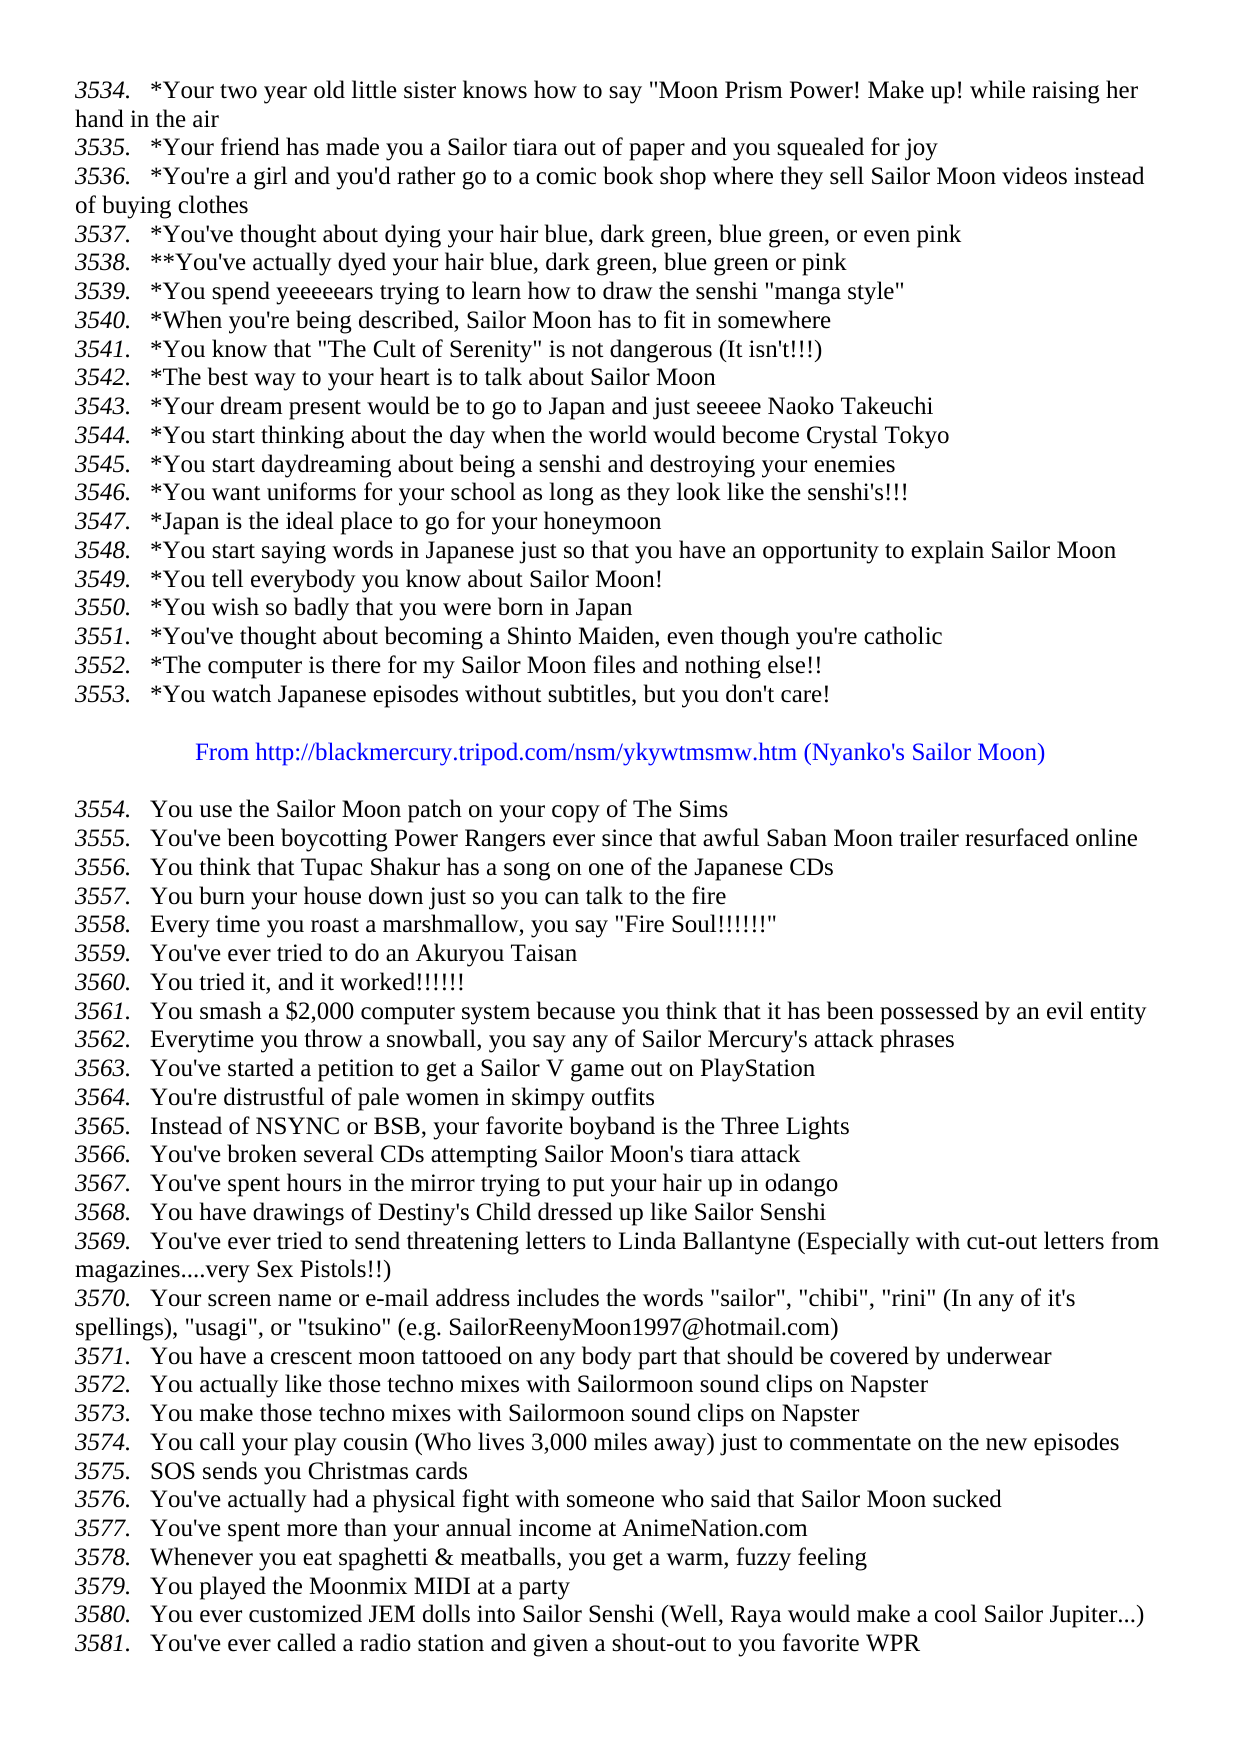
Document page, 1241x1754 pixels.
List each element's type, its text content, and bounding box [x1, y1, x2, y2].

list Instead of NSYNC or BSB, your favorite boyband is the Three Lights [75, 1111, 1165, 1139]
list You've ever called a radio station and given a shout-out to you favorite WPR [75, 1628, 1165, 1657]
list You've actually had a physical fight with someone who said that Sailor Moon sucked [75, 1484, 1165, 1513]
list *You want uniforms for your school as long as they look like the senshi's!!! [75, 477, 1165, 506]
list You make those techno mixes with Sailormoon sound clips on Napster [75, 1398, 1165, 1427]
list Your screen name or e-mail address includes the words "sailor", "chibi", "rini" (In any of it's spellings), "usagi", or "tsukino" (e.g. SailorReenyMoon1997@hotmail.com) [75, 1283, 1165, 1341]
list You ever customized JEM dolls into Sailor Senshi (Well, Raya would make a cool Sailor Jupiter...) [75, 1599, 1165, 1628]
list **You've actually dyed your hair blue, dark green, blue green or pink [75, 247, 1165, 276]
list *Your dream present would be to go to Japan and just seeeee Naoko Takeuchi [75, 391, 1165, 420]
list *Your two year old little sister knows how to say "Moon Prism Power! Make up! while raising her hand in the air [75, 75, 1165, 132]
list You've ever tried to do an Akuryou Taisan [75, 938, 1165, 967]
list Whenever you eat spaghetti & meatballs, you get a warm, fuzzy feeling [75, 1542, 1165, 1571]
text From http://blackmercury.tripod.com/nsm/ykywtmsmw.htm (Nyanko's Sailor Moon) [75, 737, 1165, 765]
list *Japan is the ideal place to go for your honeymoon [75, 506, 1165, 535]
list *You've thought about becoming a Shinto Maiden, even though you're catholic [75, 621, 1165, 650]
list Every time you roast a marshmallow, you say "Fire Soul!!!!!!" [75, 909, 1165, 938]
list You've spent hours in the mirror trying to put your hair up in odango [75, 1168, 1165, 1197]
list You've ever tried to send threatening letters to Linda Ballantyne (Especially with cut-out letters from magazines....very Sex Pistols!!) [75, 1226, 1165, 1283]
list You smash a $2,000 computer system because you think that it has been possessed by an evil entity [75, 996, 1165, 1024]
list *You wish so badly that you were born in Japan [75, 592, 1165, 621]
list *You're a girl and you'd rather go to a comic book shop where they sell Sailor Moon videos instead of buying clothes [75, 161, 1165, 219]
list You actually like those techno mixes with Sailormoon sound clips on Napster [75, 1369, 1165, 1398]
list *You start thinking about the day when the world would become Crystal Tokyo [75, 420, 1165, 449]
list You've broken several CDs attempting Sailor Moon's tiara attack [75, 1139, 1165, 1168]
list You burn your house down just so you can talk to the fire [75, 881, 1165, 909]
list You think that Tupac Shakur has a song on one of the Japanese CDs [75, 852, 1165, 881]
list *The best way to your heart is to talk about Sailor Moon [75, 362, 1165, 391]
list You've started a petition to get a Sailor V game out on PlayStation [75, 1053, 1165, 1082]
list *When you're being described, Sailor Moon has to fit in somewhere [75, 305, 1165, 334]
list SOS sends you Christmas cards [75, 1456, 1165, 1484]
list *You watch Japanese episodes without subtitles, but you don't care! [75, 679, 1165, 707]
list You have a crescent moon tattooed on any body part that should be covered by underwear [75, 1341, 1165, 1369]
list You've been boycotting Power Rangers ever since that awful Saban Moon trailer resurfaced online [75, 823, 1165, 852]
list You're distrustful of pale women in skimpy outfits [75, 1082, 1165, 1111]
list You use the Sailor Moon patch on your copy of The Sims [75, 794, 1165, 823]
list *You've thought about dying your hair blue, dark green, blue green, or even pink [75, 219, 1165, 247]
list *You tell everybody you know about Sailor Moon! [75, 564, 1165, 592]
list Everytime you throw a snowball, you say any of Sailor Mercury's attack phrases [75, 1024, 1165, 1053]
list *You know that "The Cult of Serenity" is not dangerous (It isn't!!!) [75, 334, 1165, 362]
list You tried it, and it worked!!!!!! [75, 967, 1165, 996]
list You call your play cousin (Who lives 3,000 miles away) just to commentate on the new episodes [75, 1427, 1165, 1456]
list You played the Moonmix MIDI at a party [75, 1571, 1165, 1599]
list *Your friend has made you a Sailor tiara out of paper and you squealed for joy [75, 132, 1165, 161]
list *You start saying words in Japanese just so that you have an opportunity to explain Sailor Moon [75, 535, 1165, 564]
list You have drawings of Destiny's Child dressed up like Sailor Senshi [75, 1197, 1165, 1226]
list *You start daydreaming about being a senshi and destroying your enemies [75, 449, 1165, 477]
list *You spend yeeeeears trying to learn how to draw the senshi "manga style" [75, 276, 1165, 305]
list You've spent more than your annual income at AnimeNation.com [75, 1513, 1165, 1542]
list *The computer is there for my Sailor Moon files and nothing else!! [75, 650, 1165, 679]
